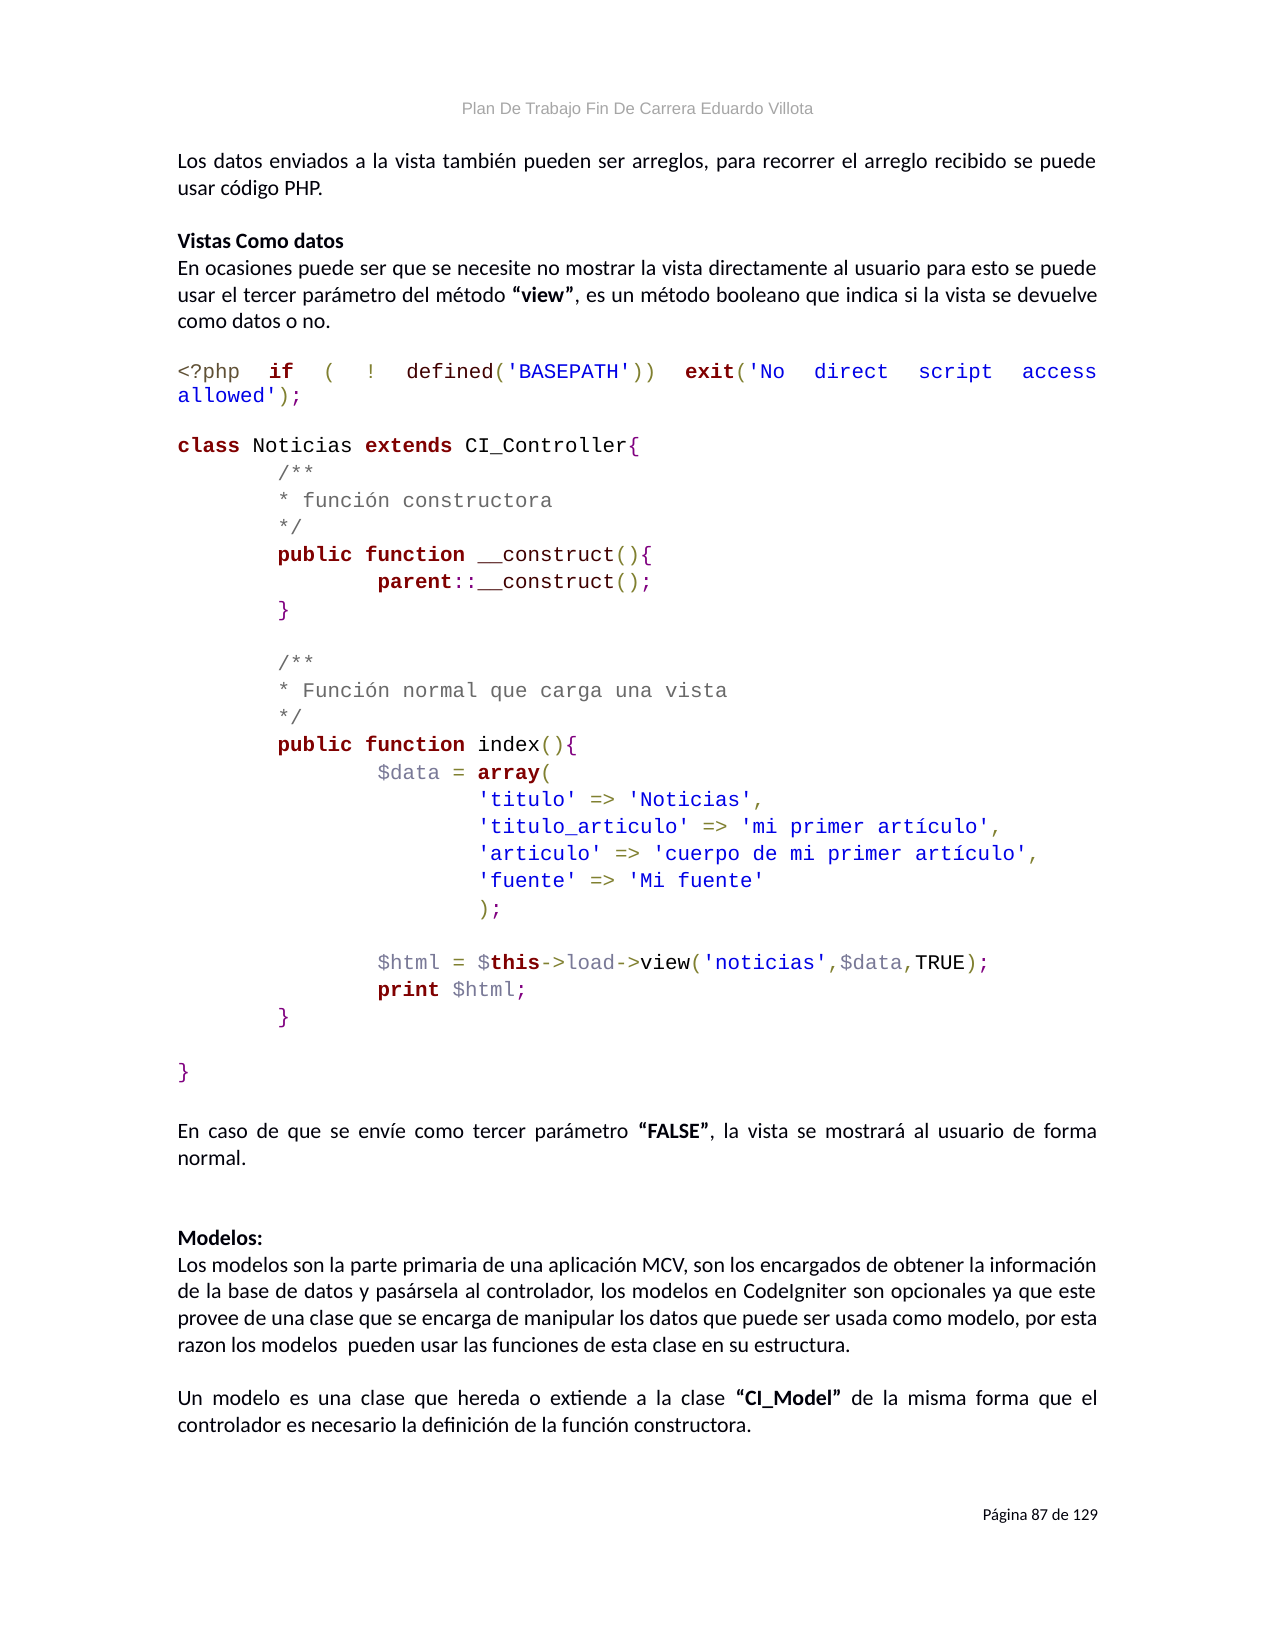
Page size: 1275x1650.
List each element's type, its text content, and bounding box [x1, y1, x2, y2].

text ); [177, 898, 1098, 921]
text print $html; [177, 979, 1098, 1003]
text */ [177, 707, 1098, 731]
text } [177, 1006, 1098, 1030]
text * función constructora [177, 490, 1098, 513]
text * Función normal que carga una vista [177, 680, 1098, 704]
text Los modelos son la parte primaria de una aplicación MCV, son los encargados de obtener la información de la base de datos y pasársela al controlador, los modelos en CodeIgniter son opcionales ya que este provee de una clase que se encarga de manipular los datos que puede ser usada como modelo, por esta razon los modelos pueden usar las funciones de esta clase en su estructura. [177, 1251, 1098, 1357]
text En ocasiones puede ser que se necesite no mostrar la vista directamente al usuario para esto se puede usar el tercer parámetro del método “view”, es un método booleano que indica si la vista se devuelve como datos o no. [177, 254, 1098, 334]
text 'titulo' => 'Noticias', [177, 789, 1098, 812]
text public function __construct(){ [177, 544, 1098, 568]
text $data = array( [177, 762, 1098, 785]
text /** [177, 653, 1098, 677]
text En caso de que se envíe como tercer parámetro “FALSE”, la vista se mostrará al usuario de forma normal. [177, 1117, 1098, 1171]
text 'articulo' => 'cuerpo de mi primer artículo', [177, 843, 1098, 867]
text } [177, 1061, 1098, 1084]
text } [177, 598, 1098, 622]
text 'titulo_articulo' => 'mi primer artículo', [177, 816, 1098, 840]
text public function index(){ [177, 734, 1098, 758]
text <?php if ( ! defined('BASEPATH')) exit('No direct script access allowed'); [177, 361, 1098, 408]
text 'fuente' => 'Mi fuente' [177, 870, 1098, 894]
text /** [177, 463, 1098, 486]
text Los datos enviados a la vista también pueden ser arreglos, para recorrer el arreglo recibido se puede usar código PHP. [177, 148, 1098, 201]
text Vistas Como datos [177, 228, 1098, 254]
text */ [177, 517, 1098, 541]
text class Noticias extends CI_Controller{ [177, 435, 1098, 459]
text Modelos: [177, 1224, 1098, 1251]
text parent::__construct(); [177, 571, 1098, 595]
text $html = $this->load->view('noticias',$data,TRUE); [177, 952, 1098, 976]
text Un modelo es una clase que hereda o extiende a la clase “CI_Model” de la misma forma que el controlador es necesario la definición de la función constructora. [177, 1384, 1098, 1437]
